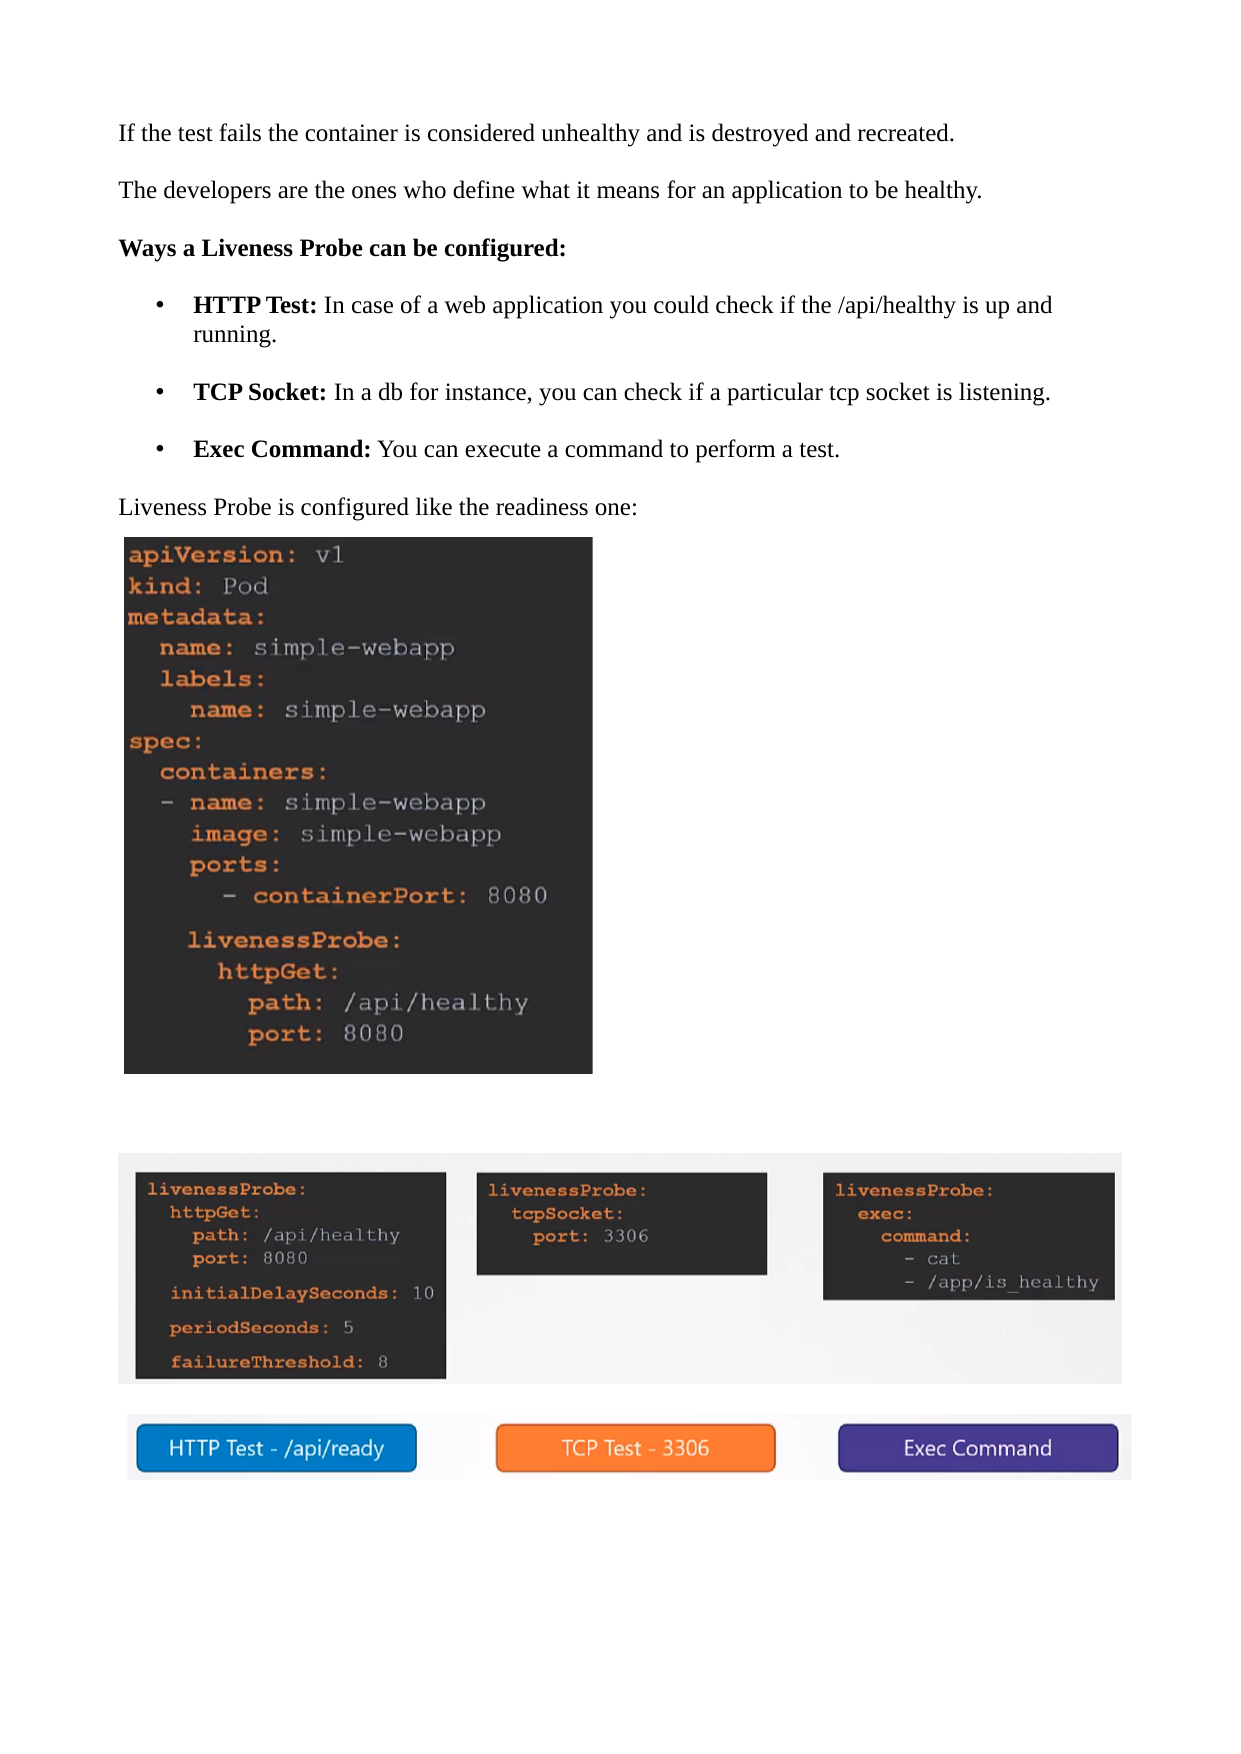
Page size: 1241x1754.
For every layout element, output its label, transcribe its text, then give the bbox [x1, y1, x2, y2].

list HTTP Test: In case of a web application you could check if the /api/healthy is up and running. [156, 291, 1122, 348]
text The developers are the ones who define what it means for an application to be healthy. [118, 176, 1122, 204]
text If the test fails the container is considered unhealthy and is destroyed and recreated. [118, 118, 1122, 147]
text Ways a Liveness Probe can be configured: [118, 233, 1122, 262]
list TCP Socket: In a db for instance, you can check if a particular tcp socket is listening. [156, 377, 1122, 406]
text Liveness Probe is configured like the readiness one: [118, 492, 1122, 521]
picture [124, 537, 593, 1074]
picture [118, 1153, 1123, 1384]
list Exec Command: You can execute a command to perform a test. [156, 434, 1122, 463]
picture [127, 1414, 1132, 1480]
